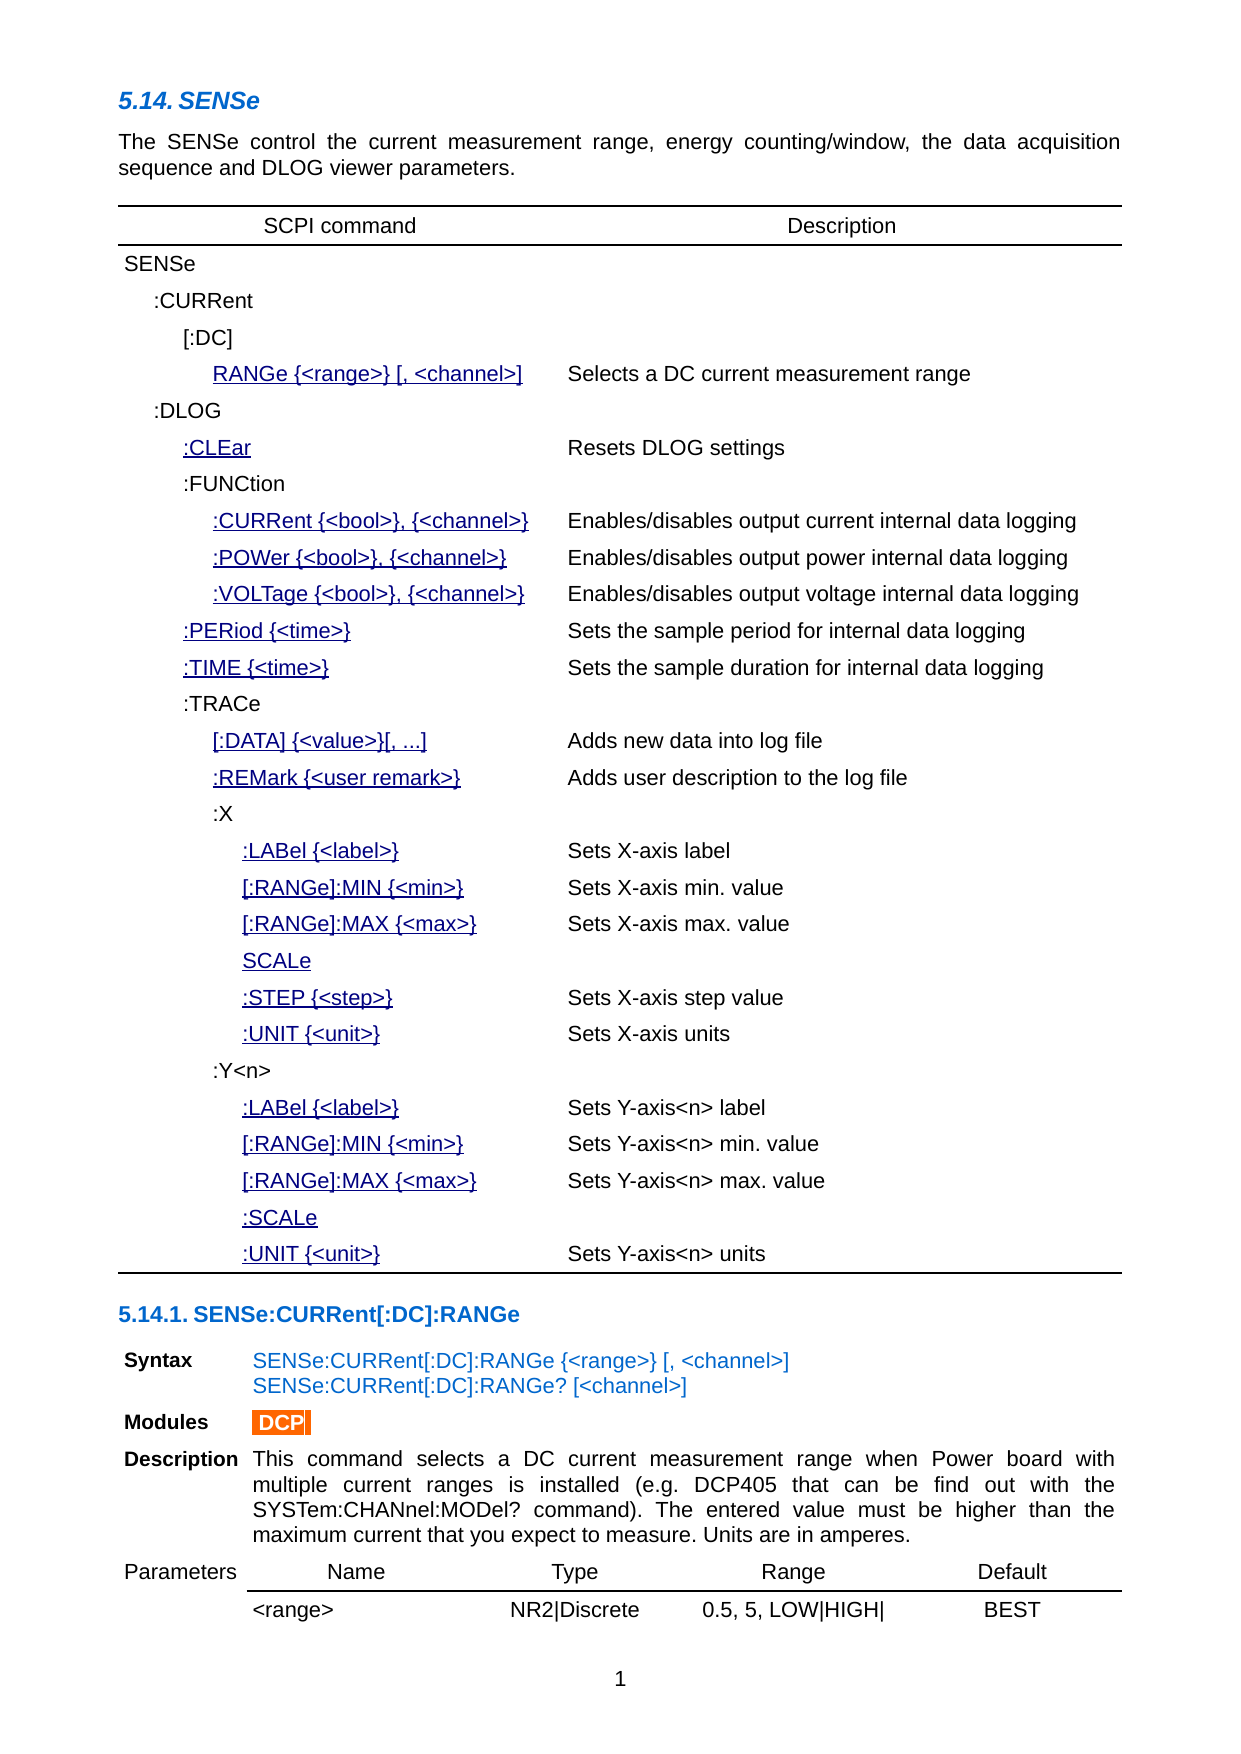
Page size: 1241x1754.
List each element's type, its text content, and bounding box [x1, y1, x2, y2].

table_cell Name [247, 1553, 465, 1589]
table_header Description [562, 207, 1122, 243]
table_cell <range> [247, 1592, 465, 1628]
table_cell Sets X-axis step value [562, 979, 1122, 1016]
subtitle SENSe:CURRent[:DC]:RANGe [118, 1301, 1122, 1327]
table_cell Sets X-axis max. value [562, 906, 1122, 942]
table_cell Resets DLOG settings [562, 429, 1122, 466]
table_cell [562, 1052, 1122, 1089]
table_cell Sets Y-axis<n> label [562, 1089, 1122, 1126]
table_cell :REMark {<user remark>} [118, 759, 562, 796]
table_header SENSe:CURRent[:DC]:RANGe {<range>} [, <channel>] SENSe:CURRent[:DC]:RANGe? [<channel>] [247, 1342, 1122, 1404]
table_cell Type [465, 1553, 684, 1589]
table_cell SENSe [118, 246, 562, 282]
table_cell :TRACe [118, 686, 562, 722]
table_cell [:DC] [118, 319, 562, 356]
table_cell Enables/disables output power internal data logging [562, 539, 1122, 576]
table_cell Sets X-axis units [562, 1016, 1122, 1052]
table_cell BEST [903, 1592, 1122, 1628]
table_cell Sets X-axis min. value [562, 869, 1122, 906]
table_cell [562, 942, 1122, 979]
table_cell :DLOG [118, 392, 562, 429]
table_cell :LABel {<label>} [118, 1089, 562, 1126]
table_cell Range [684, 1553, 903, 1589]
table_cell Sets the sample period for internal data logging [562, 612, 1122, 649]
table_cell [:RANGe]:MIN {<min>} [118, 1126, 562, 1162]
table_cell :TIME {<time>} [118, 649, 562, 686]
table_cell :STEP {<step>} [118, 979, 562, 1016]
table_cell :FUNCtion [118, 466, 562, 502]
table_cell :Y<n> [118, 1052, 562, 1089]
table_cell [:RANGe]:MAX {<max>} [118, 906, 562, 942]
table_cell :LABel {<label>} [118, 832, 562, 869]
table_cell :CURRent {<bool>}, {<channel>} [118, 502, 562, 539]
table_cell [:DATA] {<value>}[, ...] [118, 722, 562, 759]
table_cell [:RANGe]:MIN {<min>} [118, 869, 562, 906]
table_cell [562, 282, 1122, 319]
table_cell :SCALe [118, 1199, 562, 1236]
table_cell [562, 1199, 1122, 1236]
table_cell 0.5, 5, LOW|HIGH| [684, 1592, 903, 1628]
table_cell :UNIT {<unit>} [118, 1236, 562, 1272]
table_cell Description [118, 1441, 247, 1553]
table_cell Enables/disables output voltage internal data logging [562, 576, 1122, 612]
table_cell Selects a DC current measurement range [562, 356, 1122, 392]
table_cell [562, 319, 1122, 356]
table_cell :X [118, 796, 562, 832]
table_cell SCALe [118, 942, 562, 979]
table_cell Default [903, 1553, 1122, 1589]
table_cell :POWer {<bool>}, {<channel>} [118, 539, 562, 576]
table_header Syntax [118, 1342, 247, 1404]
table_cell :CURRent [118, 282, 562, 319]
table_cell Adds new data into log file [562, 722, 1122, 759]
table_cell [562, 392, 1122, 429]
table_cell [562, 686, 1122, 722]
table_cell :UNIT {<unit>} [118, 1016, 562, 1052]
table_cell Sets the sample duration for internal data logging [562, 649, 1122, 686]
table_header SCPI command [118, 207, 562, 243]
table_cell Sets Y-axis<n> min. value [562, 1126, 1122, 1162]
table_cell [562, 796, 1122, 832]
table_cell DCP [247, 1404, 1122, 1441]
table_cell :PERiod {<time>} [118, 612, 562, 649]
table_cell [562, 246, 1122, 282]
table_cell :CLEar [118, 429, 562, 466]
text The SENSe control the current measurement range, energy counting/window, the data acquisition sequence and DLOG viewer parameters. [118, 129, 1122, 179]
subtitle SENSe [118, 86, 1122, 114]
table_cell Modules [118, 1404, 247, 1441]
table_cell :VOLTage {<bool>}, {<channel>} [118, 576, 562, 612]
table_cell Parameters [118, 1553, 247, 1628]
table_cell RANGe {<range>} [, <channel>] [118, 356, 562, 392]
table_cell Sets Y-axis<n> units [562, 1236, 1122, 1272]
table_cell [:RANGe]:MAX {<max>} [118, 1162, 562, 1199]
table_cell Sets Y-axis<n> max. value [562, 1162, 1122, 1199]
table_cell Sets X-axis label [562, 832, 1122, 869]
table_cell Enables/disables output current internal data logging [562, 502, 1122, 539]
table_cell NR2|Discrete [465, 1592, 684, 1628]
table_cell This command selects a DC current measurement range when Power board with multiple current ranges is installed (e.g. DCP405 that can be find out with the SYSTem:CHANnel:MODel? command). The entered value must be higher than the maximum current that you expect to measure. Units are in amperes. [247, 1441, 1122, 1553]
table_cell Adds user description to the log file [562, 759, 1122, 796]
table_cell [562, 466, 1122, 502]
